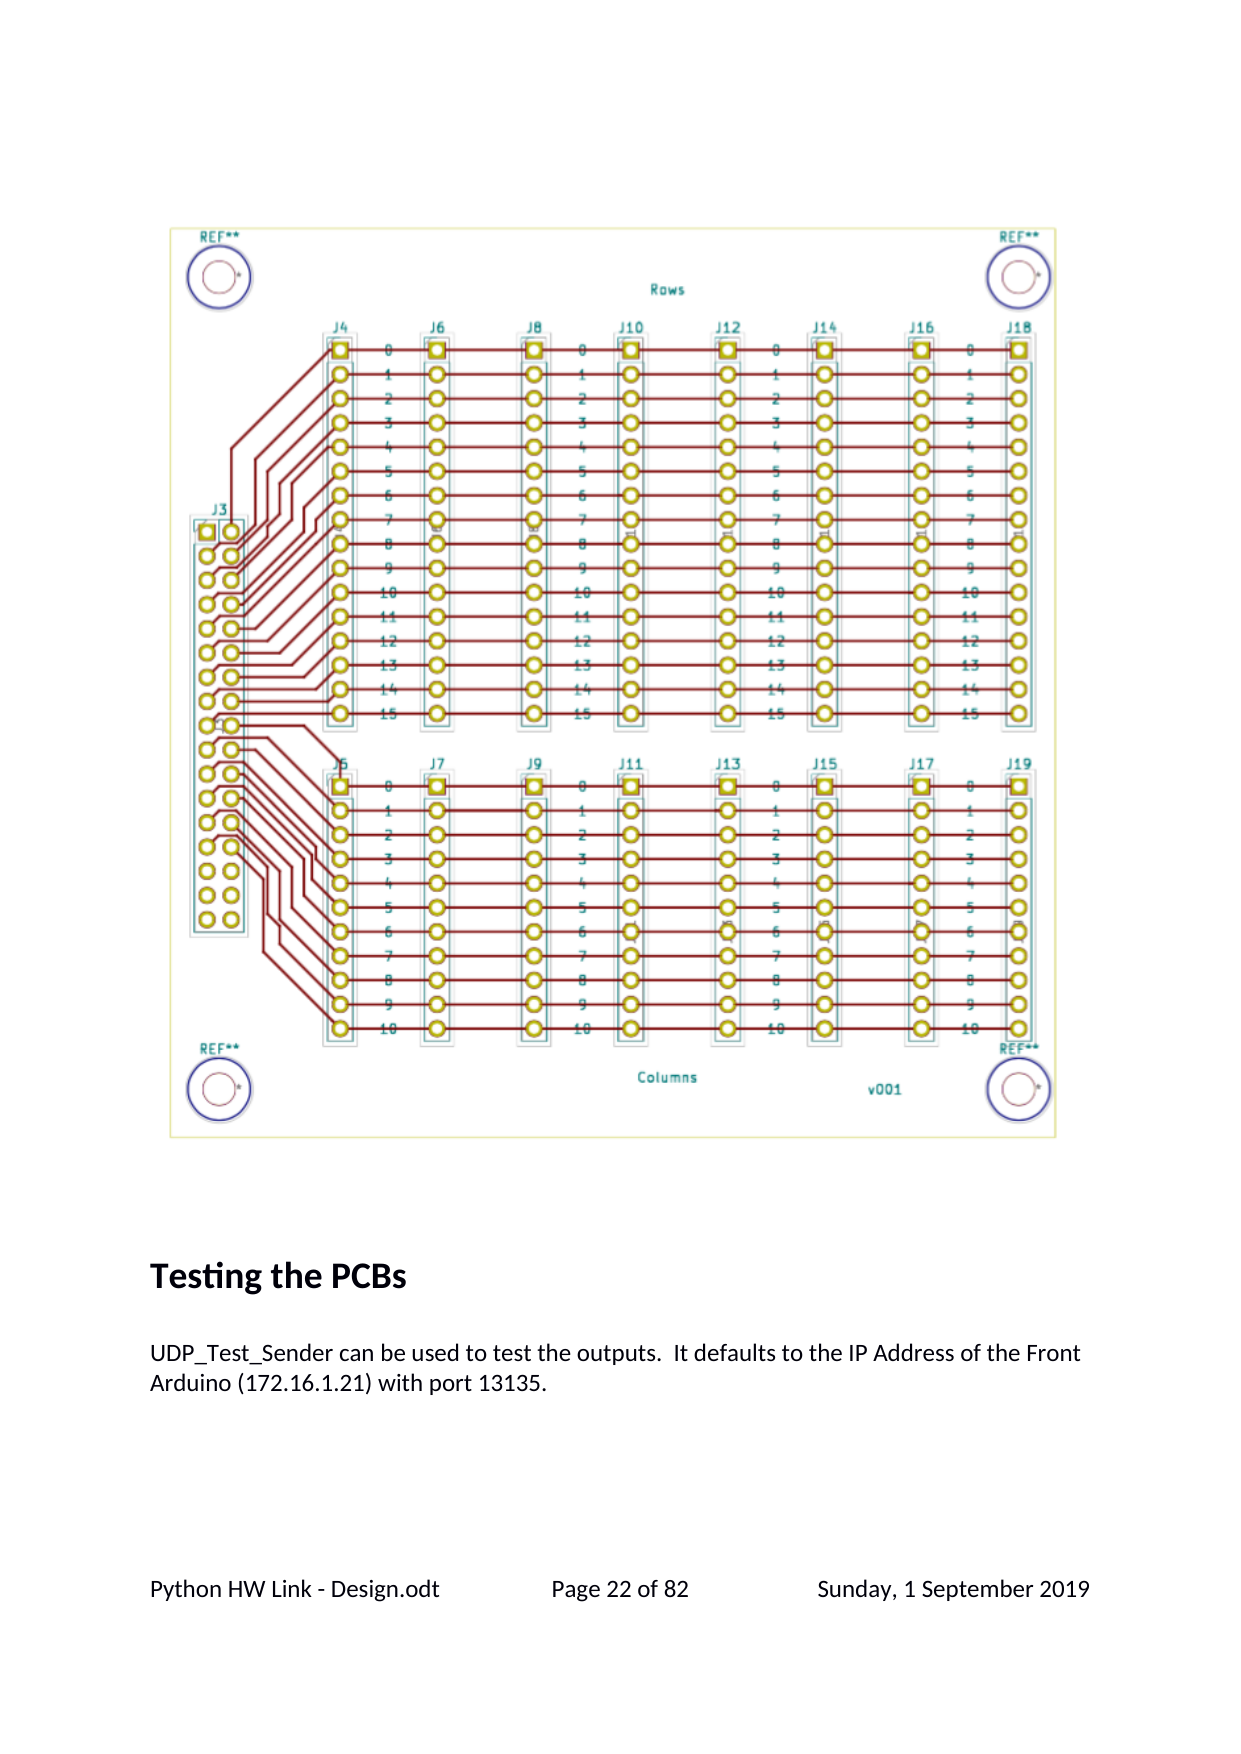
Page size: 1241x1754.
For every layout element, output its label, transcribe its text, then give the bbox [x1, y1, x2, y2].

text UDP_Test_Sender can be used to test the outputs. It defaults to the IP Address of the Front Arduino (172.16.1.21) with port 13135. [150, 1337, 1090, 1398]
picture [150, 211, 1091, 1154]
subtitle Testing the PCBs [150, 1252, 1090, 1298]
